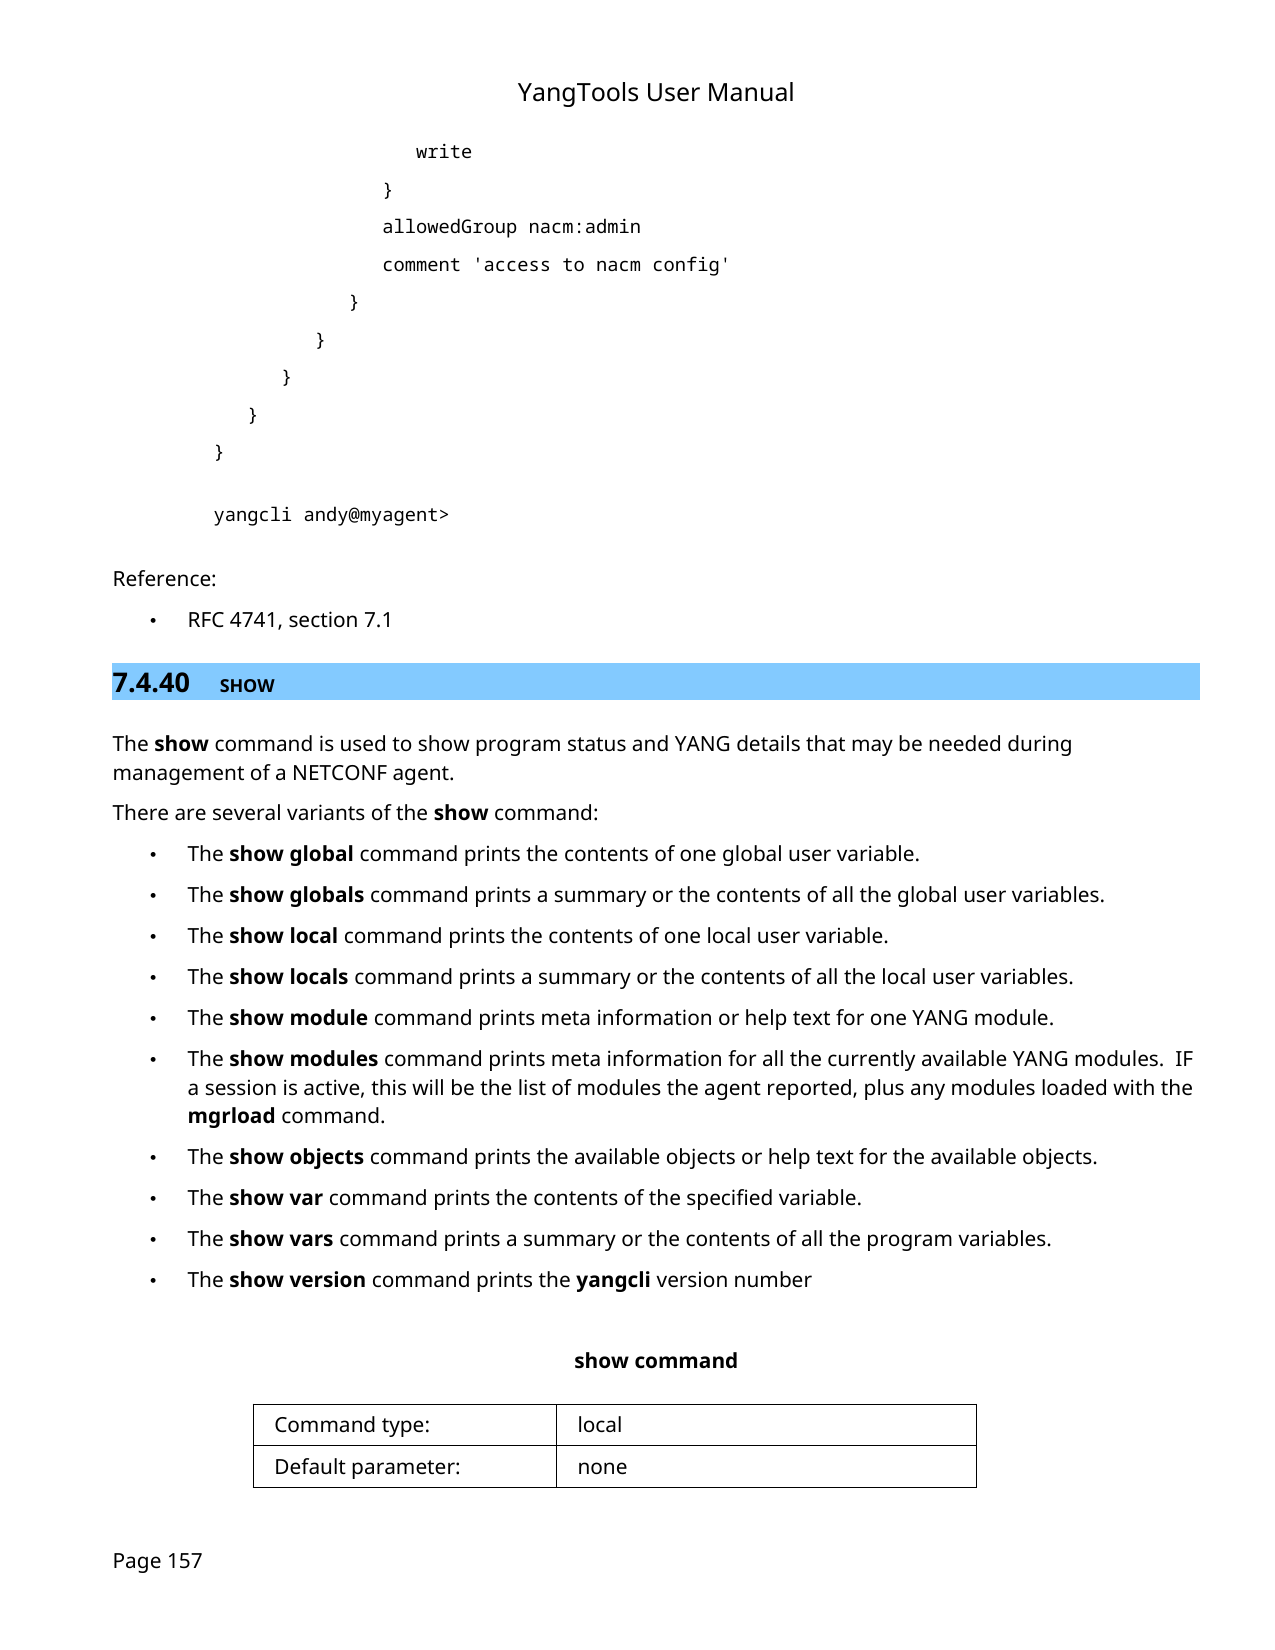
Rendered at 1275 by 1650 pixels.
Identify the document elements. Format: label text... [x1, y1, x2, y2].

table_cell Default parameter: [254, 1446, 556, 1487]
table_cell none [557, 1446, 976, 1487]
list The show local command prints the contents of one local user variable. [150, 921, 1200, 950]
list RFC 4741, section 7.1 [150, 606, 1200, 634]
list The show objects command prints the available objects or help text for the available objects. [150, 1142, 1200, 1170]
text comment 'access to nacm config' [139, 251, 1200, 277]
subtitle show command [127, 1347, 1185, 1375]
table_header Command type: [254, 1405, 556, 1445]
list The show vars command prints a summary or the contents of all the program variables. [150, 1224, 1200, 1252]
text allowedGroup nacm:admin [139, 213, 1200, 239]
list The show global command prints the contents of one global user variable. [150, 839, 1200, 868]
text The show command is used to show program status and YANG details that may be needed during management of a NETCONF agent. [112, 729, 1200, 786]
list The show locals command prints a summary or the contents of all the local user variables. [150, 962, 1200, 991]
text } [139, 326, 1200, 352]
text Reference: [112, 564, 1200, 593]
text There are several variants of the show command: [112, 798, 1200, 827]
list The show module command prints meta information or help text for one YANG module. [150, 1003, 1200, 1032]
subtitle show [112, 663, 1200, 700]
table_header local [557, 1405, 976, 1445]
list The show var command prints the contents of the specified variable. [150, 1183, 1200, 1211]
text } [139, 438, 1200, 464]
list The show globals command prints a summary or the contents of all the global user variables. [150, 880, 1200, 909]
text } [139, 288, 1200, 314]
list The show modules command prints meta information for all the currently available YANG modules. IF a session is active, this will be the list of modules the agent reported, plus any modules loaded with the mgrload command. [150, 1044, 1200, 1129]
text } [139, 401, 1200, 427]
list The show version command prints the yangcli version number [150, 1265, 1200, 1293]
text } [139, 363, 1200, 389]
text write [139, 138, 1200, 164]
text } [139, 176, 1200, 202]
text yangcli andy@myagent> [139, 476, 1200, 553]
